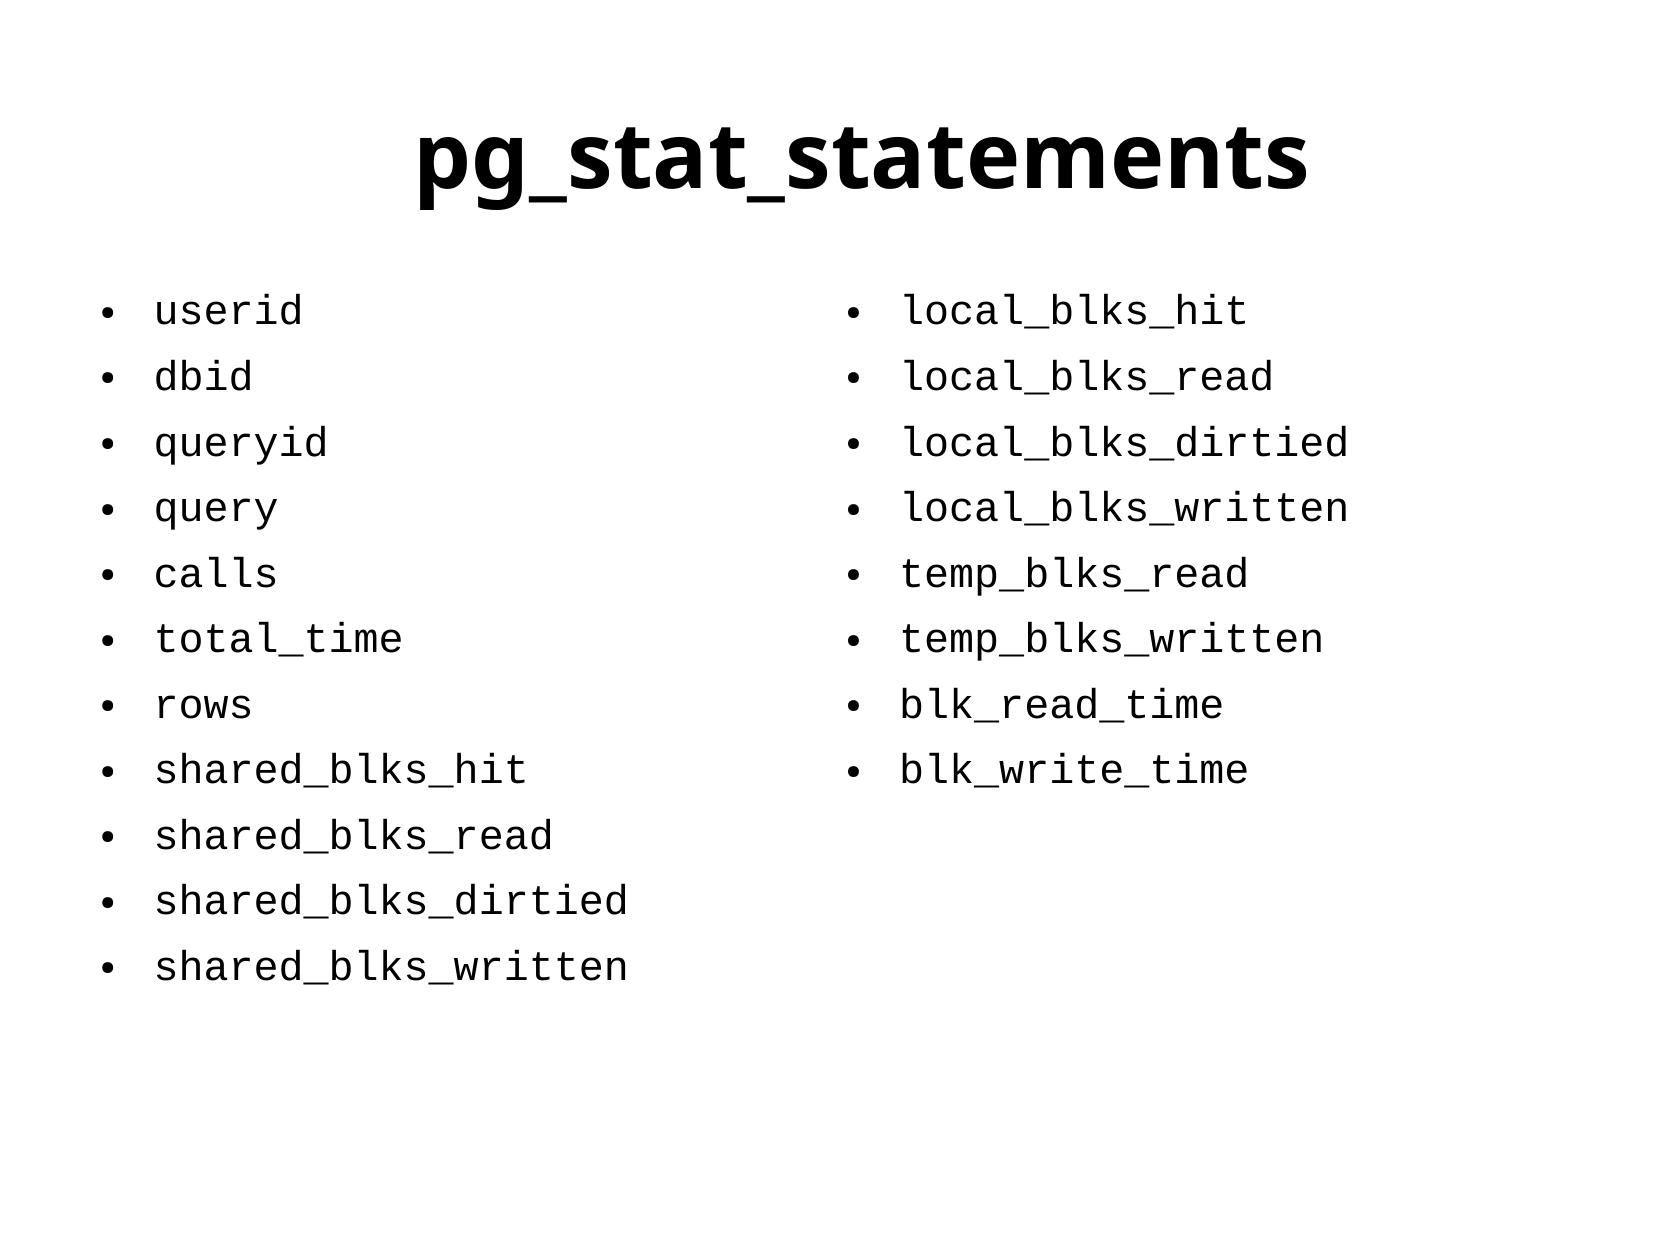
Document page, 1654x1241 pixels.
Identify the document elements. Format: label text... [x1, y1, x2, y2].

list userid dbid queryid query calls total_time rows shared_blks_hit shared_blks_read shared_blks_dirtied shared_blks_written [82, 290, 793, 1010]
list local_blks_hit local_blks_read local_blks_dirtied local_blks_written temp_blks_read temp_blks_written blk_read_time blk_write_time [828, 290, 1539, 1010]
title pg_stat_statements [82, 49, 1571, 257]
